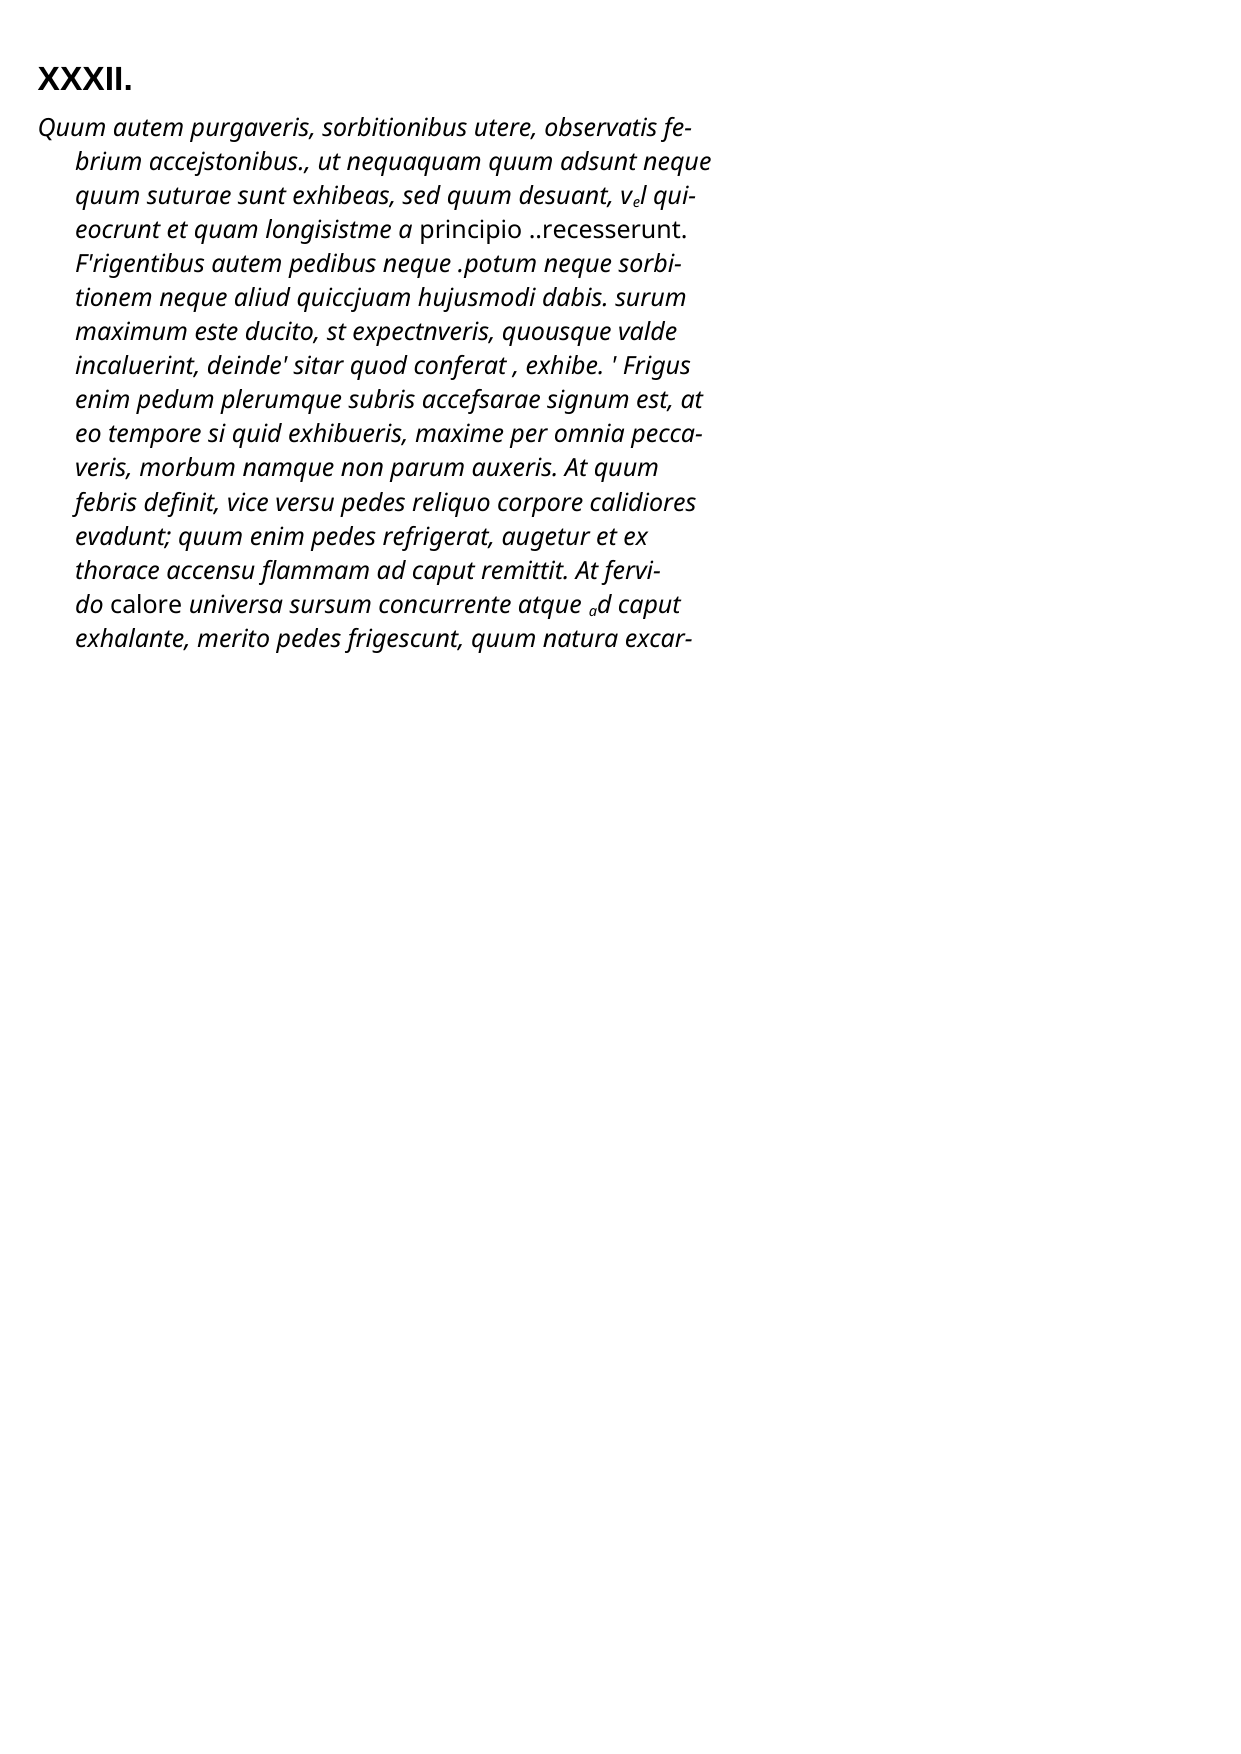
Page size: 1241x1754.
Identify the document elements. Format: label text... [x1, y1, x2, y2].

text Quum autem purgaveris, sorbitionibus utere, observatis fe- brium accejstonibus., ut nequaquam quum adsunt neque quum suturae sunt exhibeas, sed quum desuant, vel qui- eocrunt et quam longisistme a principio ..recesserunt. F'rigentibus autem pedibus neque .potum neque sorbi- tionem neque aliud quiccjuam hujusmodi dabis. surum maximum este ducito, st expectnveris, quousque valde incaluerint, deinde' sitar quod conferat , exhibe. ' Frigus enim pedum plerumque subris accefsarae signum est, at eo tempore si quid exhibueris, maxime per omnia pecca- veris, morbum namque non parum auxeris. At quum febris definit, vice versu pedes reliquo corpore calidiores evadunt; quum enim pedes refrigerat, augetur et ex thorace accensu flammam ad caput remittit. At fervi- do calore universa sursum concurrente atque ad caput exhalante, merito pedes frigescunt, quum natura excar- [37, 109, 1203, 654]
subtitle XXXII. [37, 58, 1203, 97]
